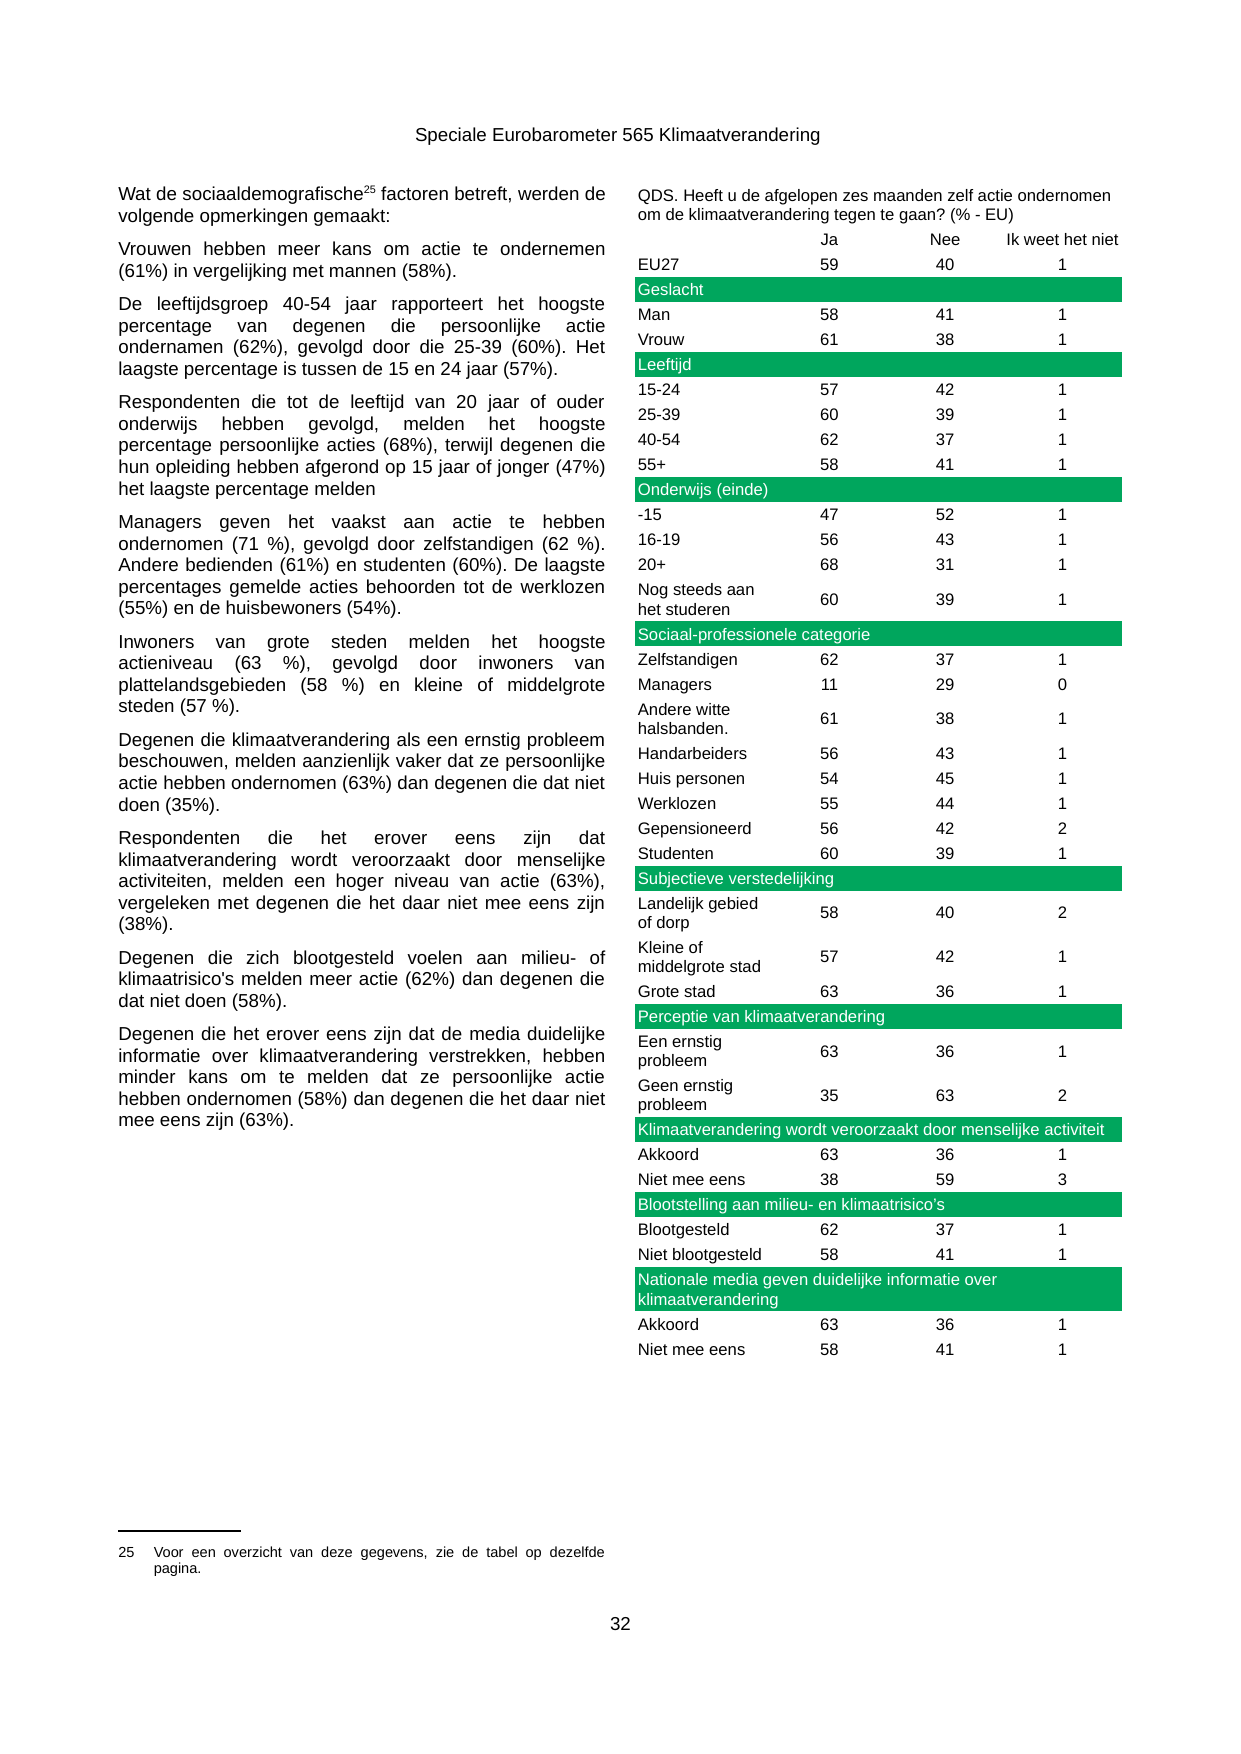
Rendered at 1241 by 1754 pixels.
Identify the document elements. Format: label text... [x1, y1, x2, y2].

table_cell 41 [888, 452, 1002, 477]
table_cell 16-19 [635, 527, 771, 552]
table_cell 1 [1003, 527, 1122, 552]
text Vrouwen hebben meer kans om actie te ondernemen (61%) in vergelijking met mannen (58%). [118, 238, 605, 281]
table_cell 47 [771, 502, 887, 527]
table_cell 1 [1003, 841, 1122, 866]
table_cell 37 [888, 427, 1002, 452]
table_cell Niet mee eens [635, 1167, 771, 1192]
text Inwoners van grote steden melden het hoogste actieniveau (63 %), gevolgd door inwoners van plattelandsgebieden (58 %) en kleine of middelgrote steden (57 %). [118, 631, 605, 717]
table_cell Geslacht [635, 277, 1122, 302]
table_cell Nog steeds aan het studeren [635, 577, 771, 621]
table_cell 29 [888, 671, 1002, 696]
table_cell 58 [771, 891, 887, 935]
table_cell 56 [771, 527, 887, 552]
table_cell Blootstelling aan milieu- en klimaatrisico’s [635, 1192, 1122, 1217]
table_cell 57 [771, 935, 887, 979]
table_cell Ik weet het niet [1003, 227, 1122, 252]
table_cell 3 [1003, 1167, 1122, 1192]
table_cell 2 [1003, 816, 1122, 841]
table_cell Gepensioneerd [635, 816, 771, 841]
table_cell 40 [888, 252, 1002, 277]
table_cell 1 [1003, 935, 1122, 979]
text Voor een overzicht van deze gegevens, zie de tabel op dezelfde pagina. [118, 1543, 605, 1577]
table_cell Subjectieve verstedelijking [635, 866, 1122, 891]
text Degenen die het erover eens zijn dat de media duidelijke informatie over klimaatverandering verstrekken, hebben minder kans om te melden dat ze persoonlijke actie hebben ondernomen (58%) dan degenen die het daar niet mee eens zijn (63%). [118, 1023, 605, 1131]
table_cell Studenten [635, 841, 771, 866]
table_cell 2 [1003, 891, 1122, 935]
table_cell 1 [1003, 402, 1122, 427]
table_cell 37 [888, 646, 1002, 671]
table_cell 36 [888, 1142, 1002, 1167]
table_cell 36 [888, 1311, 1002, 1336]
table_cell Klimaatverandering wordt veroorzaakt door menselijke activiteit [635, 1117, 1122, 1142]
table_cell 58 [771, 452, 887, 477]
table_cell 63 [771, 979, 887, 1004]
table_cell 60 [771, 402, 887, 427]
table_cell 58 [771, 302, 887, 327]
table_cell 59 [771, 252, 887, 277]
text Respondenten die tot de leeftijd van 20 jaar of ouder onderwijs hebben gevolgd, melden het hoogste percentage persoonlijke acties (68%), terwijl degenen die hun opleiding hebben afgerond op 15 jaar of jonger (47%) het laagste percentage melden [118, 391, 605, 499]
table_cell 1 [1003, 502, 1122, 527]
table_cell 43 [888, 527, 1002, 552]
table_cell 40 [888, 891, 1002, 935]
table_cell Nee [888, 227, 1002, 252]
table_cell 1 [1003, 1142, 1122, 1167]
table_cell 1 [1003, 696, 1122, 741]
table_cell Kleine of middelgrote stad [635, 935, 771, 979]
table_cell Andere witte halsbanden. [635, 696, 771, 741]
table_cell 60 [771, 577, 887, 621]
table_cell 63 [771, 1311, 887, 1336]
table_cell 68 [771, 552, 887, 577]
table_cell 57 [771, 377, 887, 402]
table_cell 1 [1003, 1336, 1122, 1361]
table_cell 41 [888, 302, 1002, 327]
text Respondenten die het erover eens zijn dat klimaatverandering wordt veroorzaakt door menselijke activiteiten, melden een hoger niveau van actie (63%), vergeleken met degenen die het daar niet mee eens zijn (38%). [118, 827, 605, 934]
table_cell Managers [635, 671, 771, 696]
table_cell Perceptie van klimaatverandering [635, 1004, 1122, 1029]
table_cell 55+ [635, 452, 771, 477]
table_cell Een ernstig probleem [635, 1029, 771, 1073]
text Wat de sociaaldemografische factoren betreft, werden de volgende opmerkingen gemaakt: [118, 183, 605, 226]
table_cell 1 [1003, 427, 1122, 452]
table_cell 58 [771, 1336, 887, 1361]
table_cell 62 [771, 1217, 887, 1242]
table_cell 38 [771, 1167, 887, 1192]
table_cell 40-54 [635, 427, 771, 452]
table_cell 61 [771, 327, 887, 352]
table_cell 1 [1003, 1029, 1122, 1073]
table_cell 39 [888, 841, 1002, 866]
table_cell 1 [1003, 452, 1122, 477]
table_cell 41 [888, 1242, 1002, 1267]
table_cell 62 [771, 427, 887, 452]
table_cell 1 [1003, 766, 1122, 791]
table_cell Vrouw [635, 327, 771, 352]
table_cell 15-24 [635, 377, 771, 402]
table_cell 31 [888, 552, 1002, 577]
table_cell 1 [1003, 377, 1122, 402]
table_cell 1 [1003, 552, 1122, 577]
table_cell 1 [1003, 1217, 1122, 1242]
table_cell 63 [771, 1142, 887, 1167]
table_cell 52 [888, 502, 1002, 527]
table_cell Akkoord [635, 1142, 771, 1167]
table_cell 63 [771, 1029, 887, 1073]
table_cell 1 [1003, 979, 1122, 1004]
table_cell Landelijk gebied of dorp [635, 891, 771, 935]
table_cell 11 [771, 671, 887, 696]
table_cell 39 [888, 577, 1002, 621]
table_cell 56 [771, 741, 887, 766]
table_cell 38 [888, 696, 1002, 741]
table_cell 61 [771, 696, 887, 741]
table_cell 63 [888, 1073, 1002, 1117]
table_cell 38 [888, 327, 1002, 352]
table_cell 44 [888, 791, 1002, 816]
table_cell 37 [888, 1217, 1002, 1242]
table_cell 54 [771, 766, 887, 791]
table_cell Man [635, 302, 771, 327]
table_cell 41 [888, 1336, 1002, 1361]
table_cell 60 [771, 841, 887, 866]
table_cell 1 [1003, 741, 1122, 766]
table_cell 1 [1003, 646, 1122, 671]
table_cell 58 [771, 1242, 887, 1267]
table_cell 36 [888, 979, 1002, 1004]
table_cell 1 [1003, 327, 1122, 352]
table_cell Sociaal-professionele categorie [635, 621, 1122, 646]
text Degenen die zich blootgesteld voelen aan milieu- of klimaatrisico's melden meer actie (62%) dan degenen die dat niet doen (58%). [118, 946, 605, 1011]
table_cell 1 [1003, 302, 1122, 327]
table_cell 43 [888, 741, 1002, 766]
table_cell 55 [771, 791, 887, 816]
table_cell 42 [888, 816, 1002, 841]
table_cell 1 [1003, 791, 1122, 816]
table_cell EU27 [635, 252, 771, 277]
table_cell Grote stad [635, 979, 771, 1004]
table_cell 35 [771, 1073, 887, 1117]
table_cell Nationale media geven duidelijke informatie over klimaatverandering [635, 1267, 1122, 1311]
table_cell 42 [888, 377, 1002, 402]
table_cell Ja [771, 227, 887, 252]
table_cell Zelfstandigen [635, 646, 771, 671]
table_cell 62 [771, 646, 887, 671]
text De leeftijdsgroep 40-54 jaar rapporteert het hoogste percentage van degenen die persoonlijke actie ondernamen (62%), gevolgd door die 25-39 (60%). Het laagste percentage is tussen de 15 en 24 jaar (57%). [118, 293, 605, 379]
table_cell 36 [888, 1029, 1002, 1073]
table_cell Akkoord [635, 1311, 771, 1336]
table_cell Huis personen [635, 766, 771, 791]
table_cell [635, 227, 771, 252]
table_cell Geen ernstig probleem [635, 1073, 771, 1117]
table_cell 59 [888, 1167, 1002, 1192]
table_cell Werklozen [635, 791, 771, 816]
table_cell 1 [1003, 252, 1122, 277]
table_cell Niet mee eens [635, 1336, 771, 1361]
table_cell 1 [1003, 577, 1122, 621]
table_cell -15 [635, 502, 771, 527]
table_cell 0 [1003, 671, 1122, 696]
table_cell 39 [888, 402, 1002, 427]
text Managers geven het vaakst aan actie te hebben ondernomen (71 %), gevolgd door zelfstandigen (62 %). Andere bedienden (61%) en studenten (60%). De laagste percentages gemelde acties behoorden tot de werklozen (55%) en de huisbewoners (54%). [118, 511, 605, 619]
table_cell Handarbeiders [635, 741, 771, 766]
table_cell Leeftijd [635, 352, 1122, 377]
table_cell Niet blootgesteld [635, 1242, 771, 1267]
table_header QDS. Heeft u de afgelopen zes maanden zelf actie ondernomen om de klimaatverandering tegen te gaan? (% - EU) [635, 183, 1122, 227]
table_cell 1 [1003, 1311, 1122, 1336]
table_cell 56 [771, 816, 887, 841]
table_cell 1 [1003, 1242, 1122, 1267]
table_cell 25-39 [635, 402, 771, 427]
table_cell 45 [888, 766, 1002, 791]
table_cell Onderwijs (einde) [635, 477, 1122, 502]
table_cell 20+ [635, 552, 771, 577]
text Degenen die klimaatverandering als een ernstig probleem beschouwen, melden aanzienlijk vaker dat ze persoonlijke actie hebben ondernomen (63%) dan degenen die dat niet doen (35%). [118, 729, 605, 815]
table_cell 42 [888, 935, 1002, 979]
table_cell 2 [1003, 1073, 1122, 1117]
table_cell Blootgesteld [635, 1217, 771, 1242]
